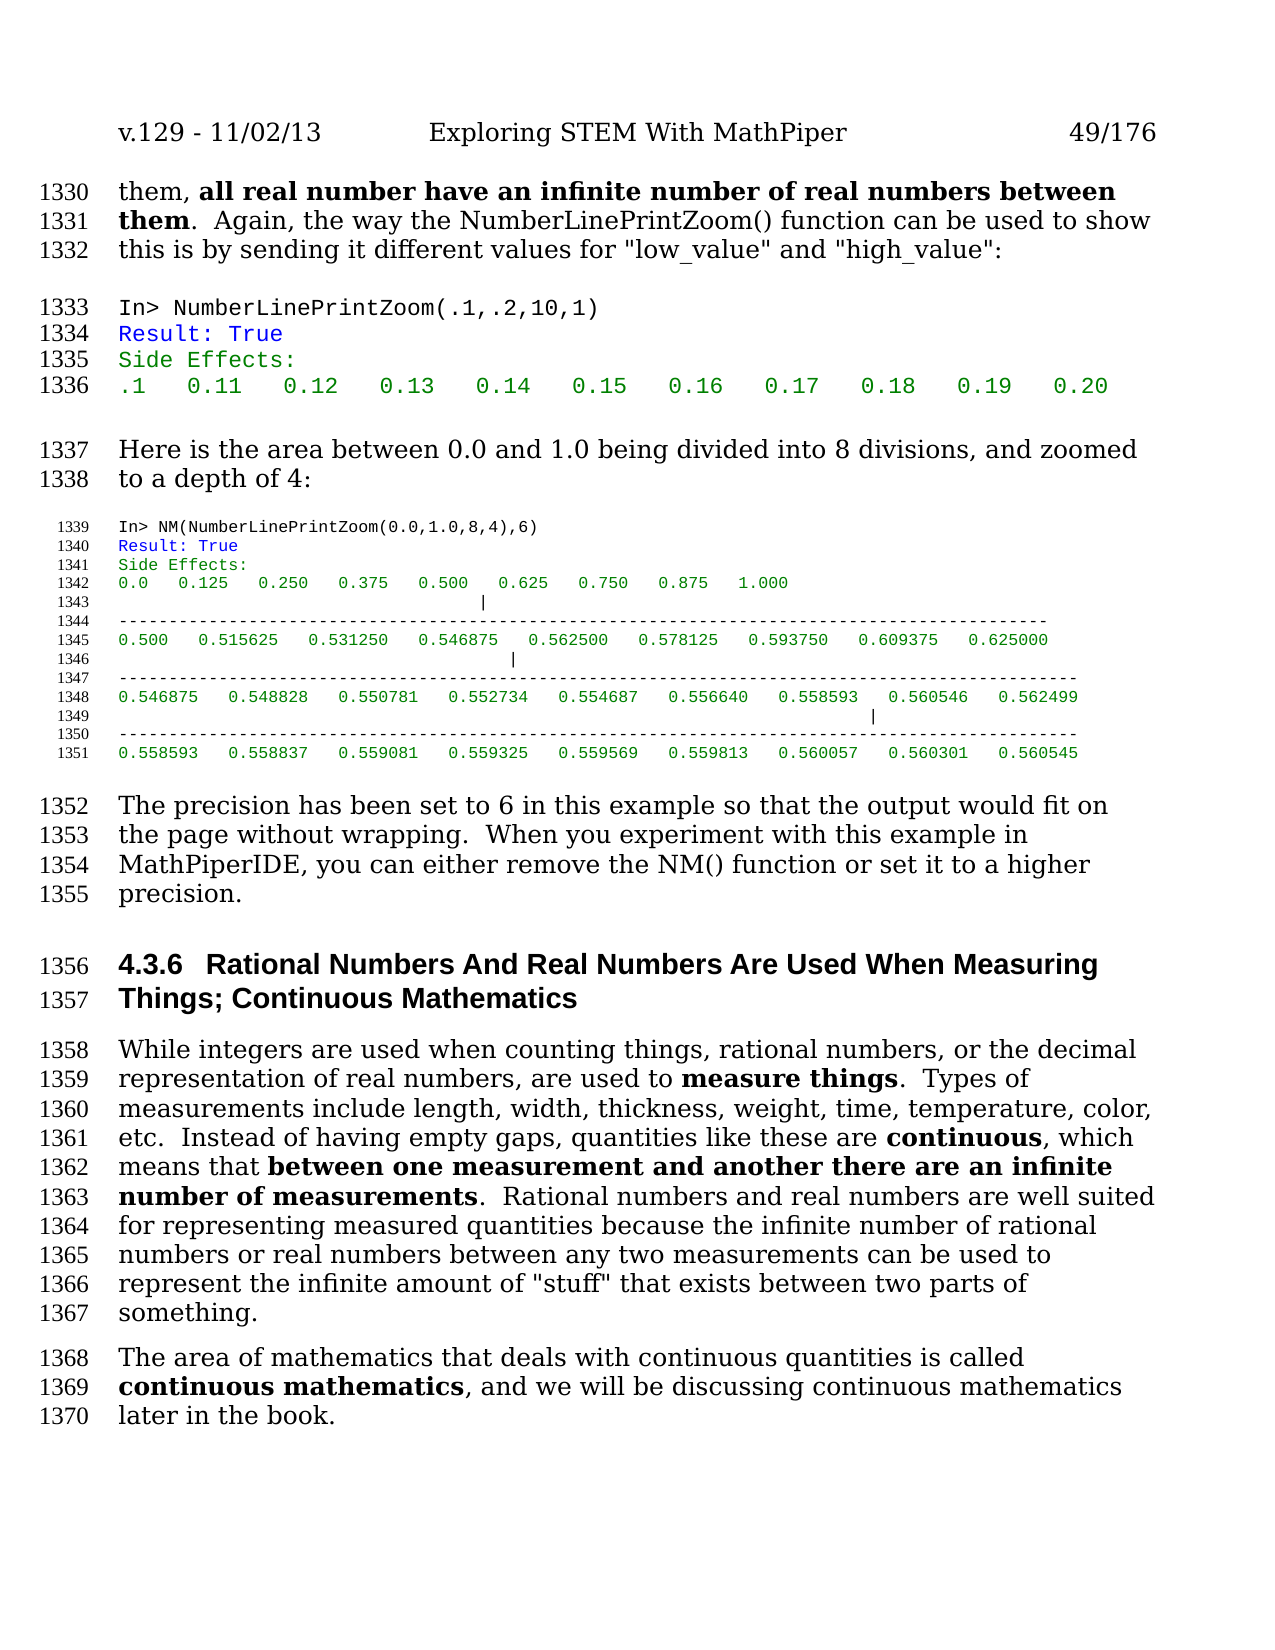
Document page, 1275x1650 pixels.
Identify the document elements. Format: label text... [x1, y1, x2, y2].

text In> NM(NumberLinePrintZoom(0.0,1.0,8,4),6) [118, 518, 1157, 537]
text Result: True [118, 537, 1157, 556]
text Here is the area between 0.0 and 1.0 being divided into 8 divisions, and zoomed to a depth of 4: [118, 435, 1157, 494]
subtitle Rational Numbers And Real Numbers Are Used When Measuring Things; Continuous Mathematics [118, 947, 1157, 1014]
text ------------------------------------------------------------------------------------------------ [118, 669, 1157, 688]
text | [118, 651, 1157, 669]
text While integers are used when counting things, rational numbers, or the decimal representation of real numbers, are used to measure things. Types of measurements include length, width, thickness, weight, time, temperature, color, etc. Instead of having empty gaps, quantities like these are continuous, which means that between one measurement and another there are an infinite number of measurements. Rational numbers and real numbers are well suited for representing measured quantities because the infinite number of rational numbers or real numbers between any two measurements can be used to represent the infinite amount of "stuff" that exists between two parts of something. [118, 1035, 1157, 1328]
text | [118, 707, 1157, 726]
text them, all real number have an infinite number of real numbers between them. Again, the way the NumberLinePrintZoom() function can be used to show this is by sending it different values for "low_value" and "high_value": [118, 177, 1157, 265]
text The precision has been set to 6 in this example so that the output would fit on the page without wrapping. When you experiment with this example in MathPiperIDE, you can either remove the NM() function or set it to a higher precision. [118, 791, 1157, 908]
text .1 0.11 0.12 0.13 0.14 0.15 0.16 0.17 0.18 0.19 0.20 [118, 374, 1157, 400]
text The area of mathematics that deals with continuous quantities is called continuous mathematics, and we will be discussing continuous mathematics later in the book. [118, 1343, 1157, 1430]
text Side Effects: [118, 348, 1157, 374]
text 0.546875 0.548828 0.550781 0.552734 0.554687 0.556640 0.558593 0.560546 0.562499 [118, 688, 1157, 707]
text In> NumberLinePrintZoom(.1,.2,10,1) [118, 297, 1157, 323]
text 0.0 0.125 0.250 0.375 0.500 0.625 0.750 0.875 1.000 [118, 575, 1157, 594]
text | [118, 594, 1157, 613]
text 0.558593 0.558837 0.559081 0.559325 0.559569 0.559813 0.560057 0.560301 0.560545 [118, 745, 1157, 764]
text ------------------------------------------------------------------------------------------------ [118, 726, 1157, 745]
text --------------------------------------------------------------------------------------------- [118, 613, 1157, 632]
text Result: True [118, 323, 1157, 348]
text Side Effects: [118, 556, 1157, 575]
text 0.500 0.515625 0.531250 0.546875 0.562500 0.578125 0.593750 0.609375 0.625000 [118, 632, 1157, 651]
